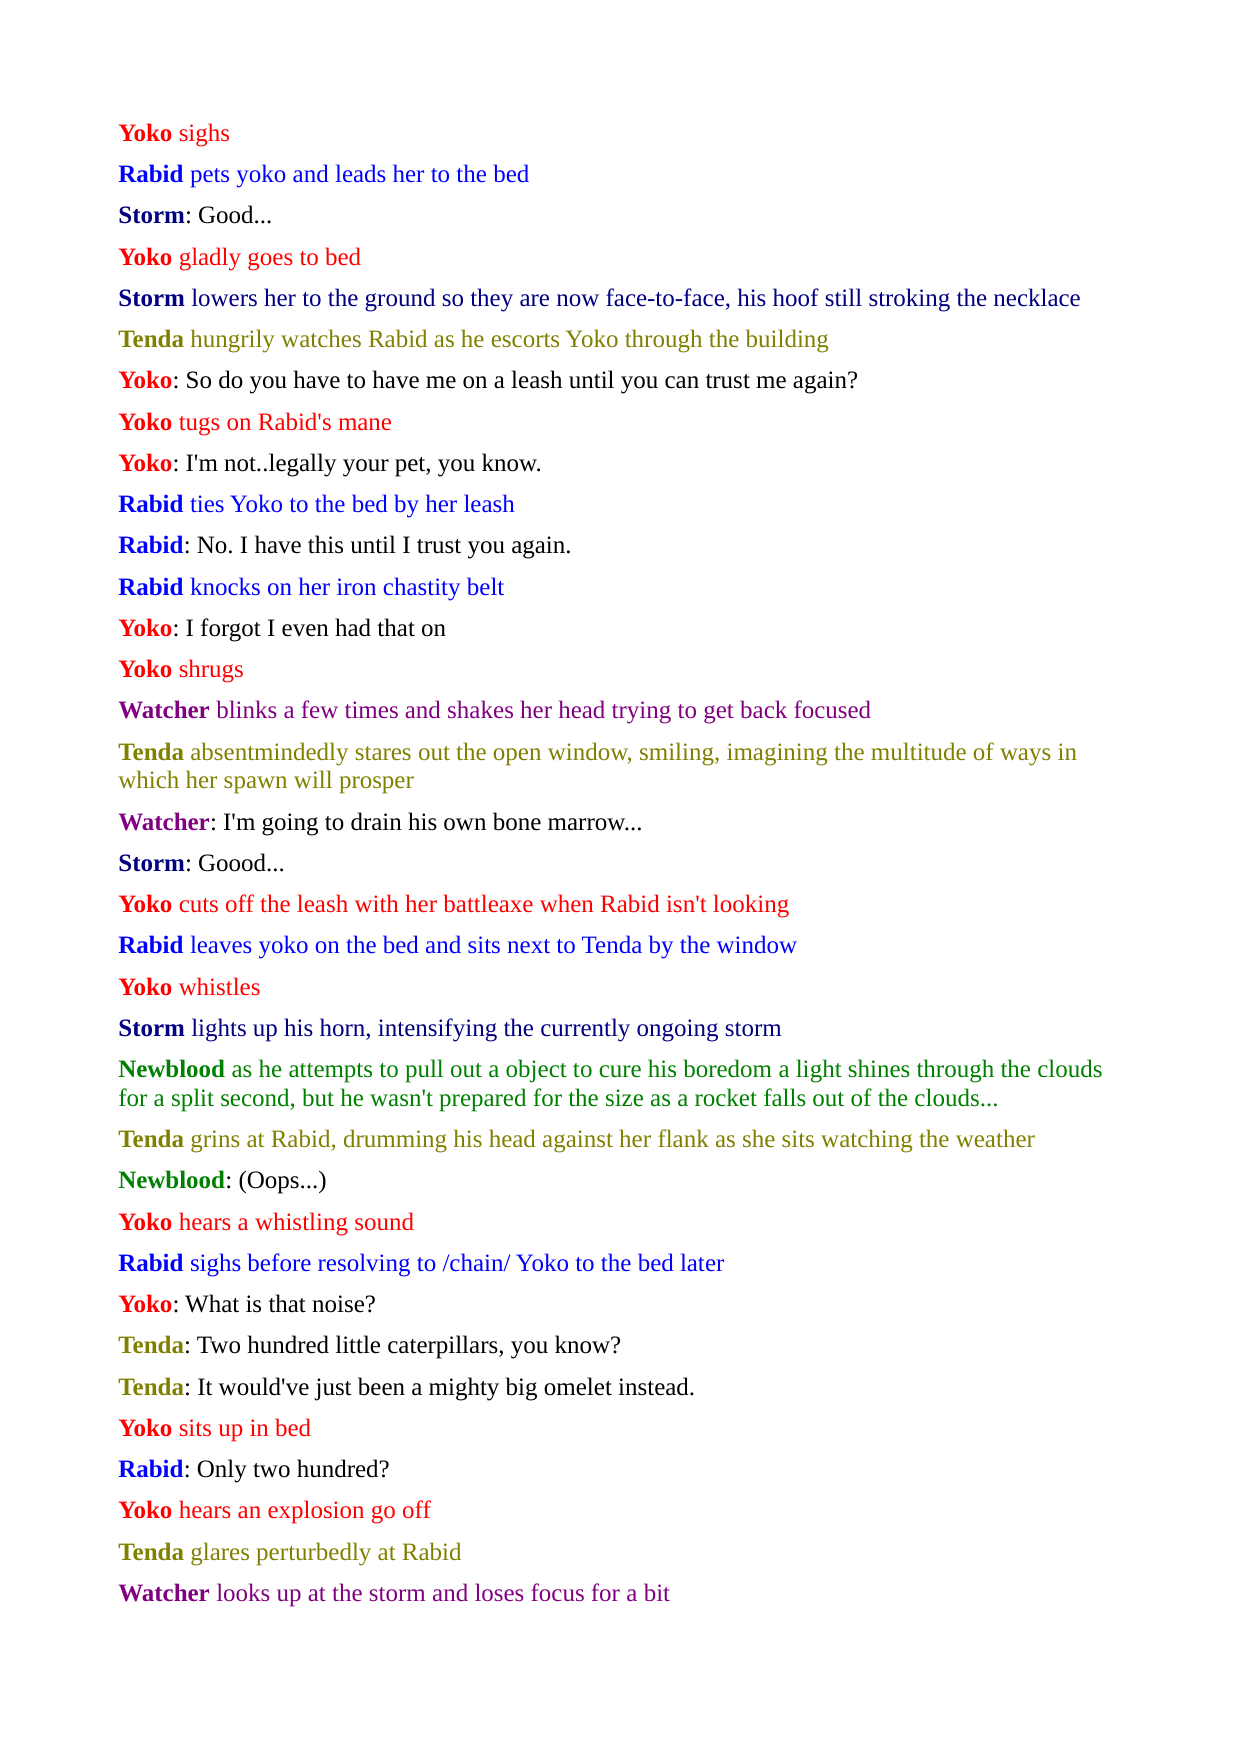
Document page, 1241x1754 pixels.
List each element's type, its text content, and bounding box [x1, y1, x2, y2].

text Rabid knocks on her iron chastity belt [118, 572, 1122, 601]
text Rabid leaves yoko on the bed and sits next to Tenda by the window [118, 931, 1122, 959]
text Tenda glares perturbedly at Rabid [118, 1537, 1122, 1566]
text Yoko: So do you have to have me on a leash until you can trust me again? [118, 366, 1122, 394]
text Rabid ties Yoko to the bed by her leash [118, 489, 1122, 518]
text Yoko tugs on Rabid's mane [118, 407, 1122, 436]
text Tenda hungrily watches Rabid as he escorts Yoko through the building [118, 324, 1122, 353]
text Yoko: I forgot I even had that on [118, 613, 1122, 642]
text Yoko cuts off the leash with her battleaxe when Rabid isn't looking [118, 889, 1122, 918]
text Rabid: Only two hundred? [118, 1454, 1122, 1483]
text Yoko shrugs [118, 654, 1122, 683]
text Yoko: I'm not..legally your pet, you know. [118, 448, 1122, 477]
text Watcher: I'm going to drain his own bone marrow... [118, 807, 1122, 836]
text Rabid pets yoko and leads her to the bed [118, 159, 1122, 188]
text Rabid: No. I have this until I trust you again. [118, 531, 1122, 559]
text Yoko hears a whistling sound [118, 1207, 1122, 1236]
text Tenda absentmindedly stares out the open window, smiling, imagining the multitude of ways in which her spawn will prosper [118, 737, 1122, 794]
text Storm: Good... [118, 201, 1122, 229]
text Watcher looks up at the storm and loses focus for a bit [118, 1578, 1122, 1607]
text Tenda: It would've just been a mighty big omelet instead. [118, 1372, 1122, 1401]
text Yoko whistles [118, 972, 1122, 1001]
text Yoko gladly goes to bed [118, 242, 1122, 271]
text Yoko hears an explosion go off [118, 1496, 1122, 1524]
text Watcher blinks a few times and shakes her head trying to get back focused [118, 696, 1122, 724]
text Storm lights up his horn, intensifying the currently ongoing storm [118, 1013, 1122, 1042]
text Newblood: (Oops...) [118, 1166, 1122, 1194]
text Storm: Goood... [118, 848, 1122, 877]
text Tenda: Two hundred little caterpillars, you know? [118, 1331, 1122, 1359]
text Newblood as he attempts to pull out a object to cure his boredom a light shines through the clouds for a split second, but he wasn't prepared for the size as a rocket falls out of the clouds... [118, 1054, 1122, 1112]
text Tenda grins at Rabid, drumming his head against her flank as she sits watching the weather [118, 1124, 1122, 1153]
text Storm lowers her to the ground so they are now face-to-face, his hoof still stroking the necklace [118, 283, 1122, 312]
text Yoko sits up in bed [118, 1413, 1122, 1442]
text Rabid sighs before resolving to /chain/ Yoko to the bed later [118, 1248, 1122, 1277]
text Yoko: What is that noise? [118, 1289, 1122, 1318]
text Yoko sighs [118, 118, 1122, 147]
